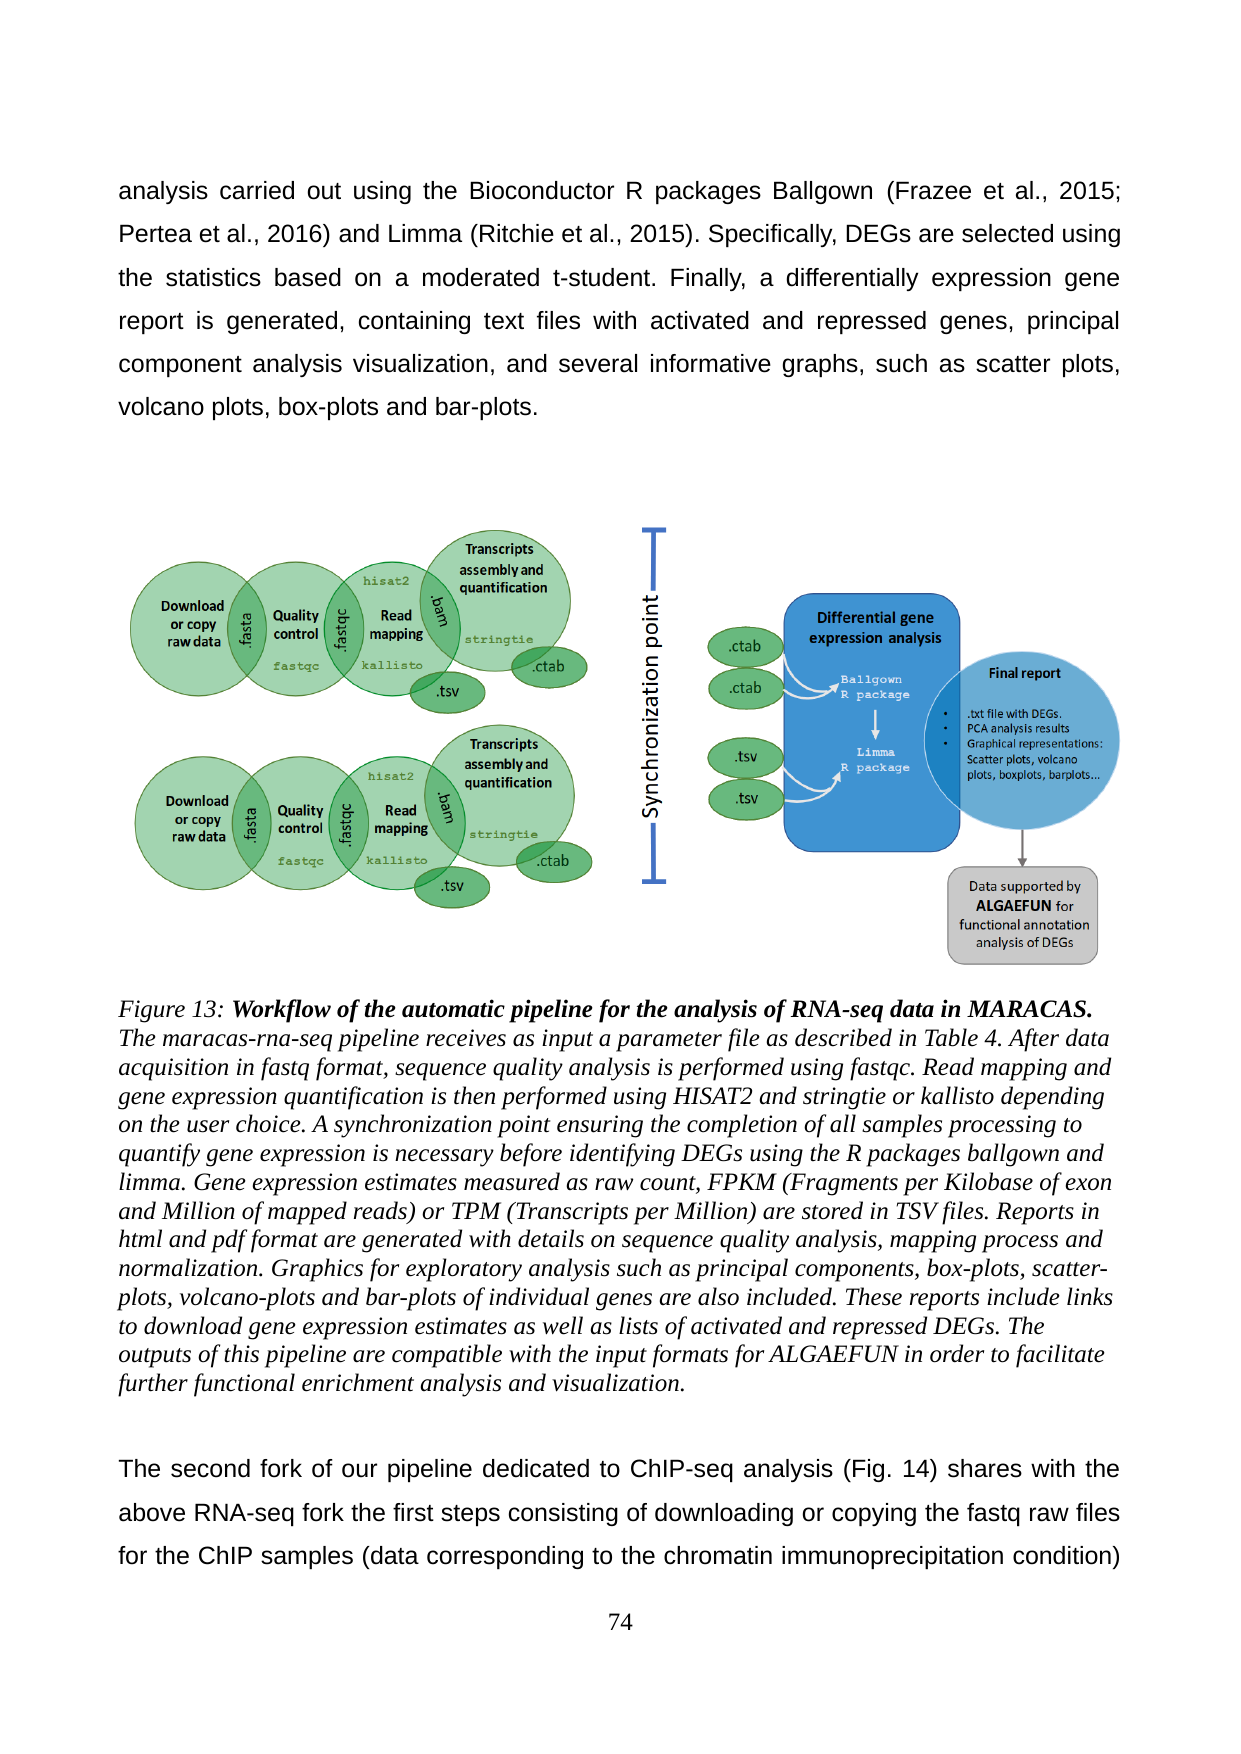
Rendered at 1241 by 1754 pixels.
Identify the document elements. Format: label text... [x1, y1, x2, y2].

text The second fork of our pipeline dedicated to ChIP-seq analysis (Fig. 14) shares with the above RNA-seq fork the first steps consisting of downloading or copying the fastq raw files for the ChIP samples (data corresponding to the chromatin immunoprecipitation condition) [118, 1454, 1122, 1569]
text analysis carried out using the Bioconductor R packages Ballgown (Frazee et al., 2015; Pertea et al., 2016)⁠ and Limma (Ritchie et al., 2015)⁠. Specifically, DEGs are selected using the statistics based on a moderated t-student. Finally, a differentially expression gene report is generated, containing text files with activated and repressed genes, principal component analysis visualization, and several informative graphs, such as scatter plots, volcano plots, box-plots and bar-plots. [118, 176, 1122, 421]
text Figure 13: Workflow of the automatic pipeline for the analysis of RNA-seq data in MARACAS. The maracas-rna-seq pipeline receives as input a parameter file as described in Table 4. After data acquisition in fastq format, sequence quality analysis is performed using fastqc. Read mapping and gene expression quantification is then performed using HISAT2 and stringtie or kallisto depending on the user choice. A synchronization point ensuring the completion of all samples processing to quantify gene expression is necessary before identifying DEGs using the R packages ballgown and limma. Gene expression estimates measured as raw count, FPKM (Fragments per Kilobase of exon and Million of mapped reads) or TPM (Transcripts per Million) are stored in TSV files. Reports in html and pdf format are generated with details on sequence quality analysis, mapping process and normalization. Graphics for exploratory analysis such as principal components, box-plots, scatter-plots, volcano-plots and bar-plots of individual genes are also included. These reports include links to download gene expression estimates as well as lists of activated and repressed DEGs. The outputs of this pipeline are compatible with the input formats for ALGAEFUN in order to facilitate further functional enrichment analysis and visualization. [118, 995, 1122, 1397]
picture [118, 456, 1123, 995]
